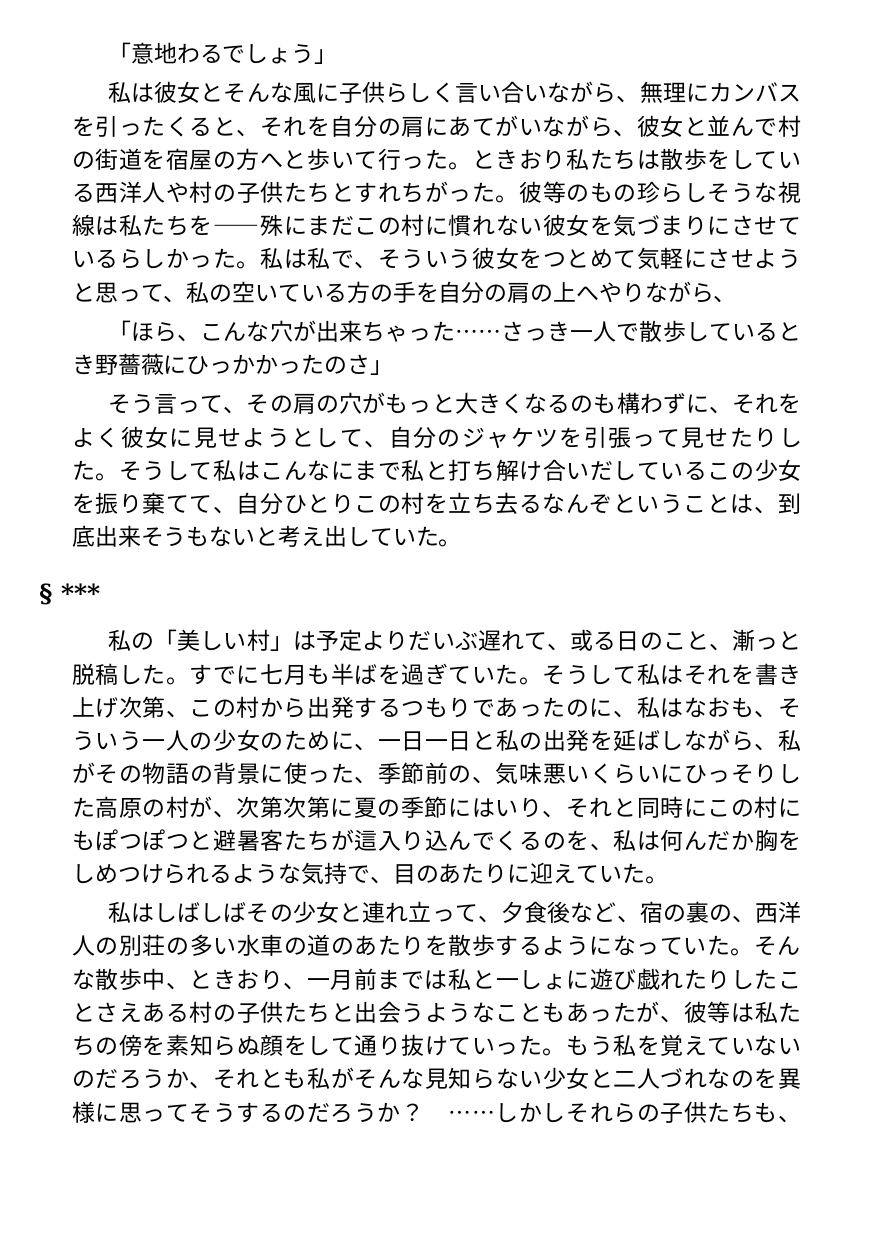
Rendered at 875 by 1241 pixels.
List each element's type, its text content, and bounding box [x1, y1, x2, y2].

subtitle § *** [36, 576, 838, 611]
text そう言って、その肩の穴がもっと大きくなるのも構わずに、それをよく彼女に見せようとして、自分のジャケツを引張って見せたりした。そうして私はこんなにまで私と打ち解け合いだしているこの少女を振り棄てて、自分ひとりこの村を立ち去るなんぞということは、到底出来そうもないと考え出していた。 [72, 386, 802, 552]
text 「ほら、こんな穴が出来ちゃった……さっき一人で散歩しているとき野薔薇にひっかかったのさ」 [72, 314, 802, 380]
text 私はしばしばその少女と連れ立って、夕食後など、宿の裏の、西洋人の別荘の多い水車の道のあたりを散歩するようになっていた。そんな散歩中、ときおり、一月前までは私と一しょに遊び戯れたりしたことさえある村の子供たちと出会うようなこともあったが、彼等は私たちの傍を素知らぬ顔をして通り抜けていった。もう私を覚えていないのだろうか、それとも私がそんな見知らない少女と二人づれなのを異様に思ってそうするのだろうか？ ……しかしそれらの子供たちも、 [72, 895, 802, 1128]
text 私の「美しい村」は予定よりだいぶ遅れて、或る日のこと、漸っと脱稿した。すでに七月も半ばを過ぎていた。そうして私はそれを書き上げ次第、この村から出発するつもりであったのに、私はなおも、そういう一人の少女のために、一日一日と私の出発を延ばしながら、私がその物語の背景に使った、季節前の、気味悪いくらいにひっそりした高原の村が、次第次第に夏の季節にはいり、それと同時にこの村にもぽつぽつと避暑客たちが這入り込んでくるのを、私は何んだか胸をしめつけられるような気持で、目のあたりに迎えていた。 [72, 623, 802, 889]
text 私は彼女とそんな風に子供らしく言い合いながら、無理にカンバスを引ったくると、それを自分の肩にあてがいながら、彼女と並んで村の街道を宿屋の方へと歩いて行った。ときおり私たちは散歩をしている西洋人や村の子供たちとすれちがった。彼等のもの珍らしそうな視線は私たちを――殊にまだこの村に慣れない彼女を気づまりにさせているらしかった。私は私で、そういう彼女をつとめて気軽にさせようと思って、私の空いている方の手を自分の肩の上へやりながら、 [72, 75, 802, 308]
text 「意地わるでしょう」 [72, 36, 802, 69]
